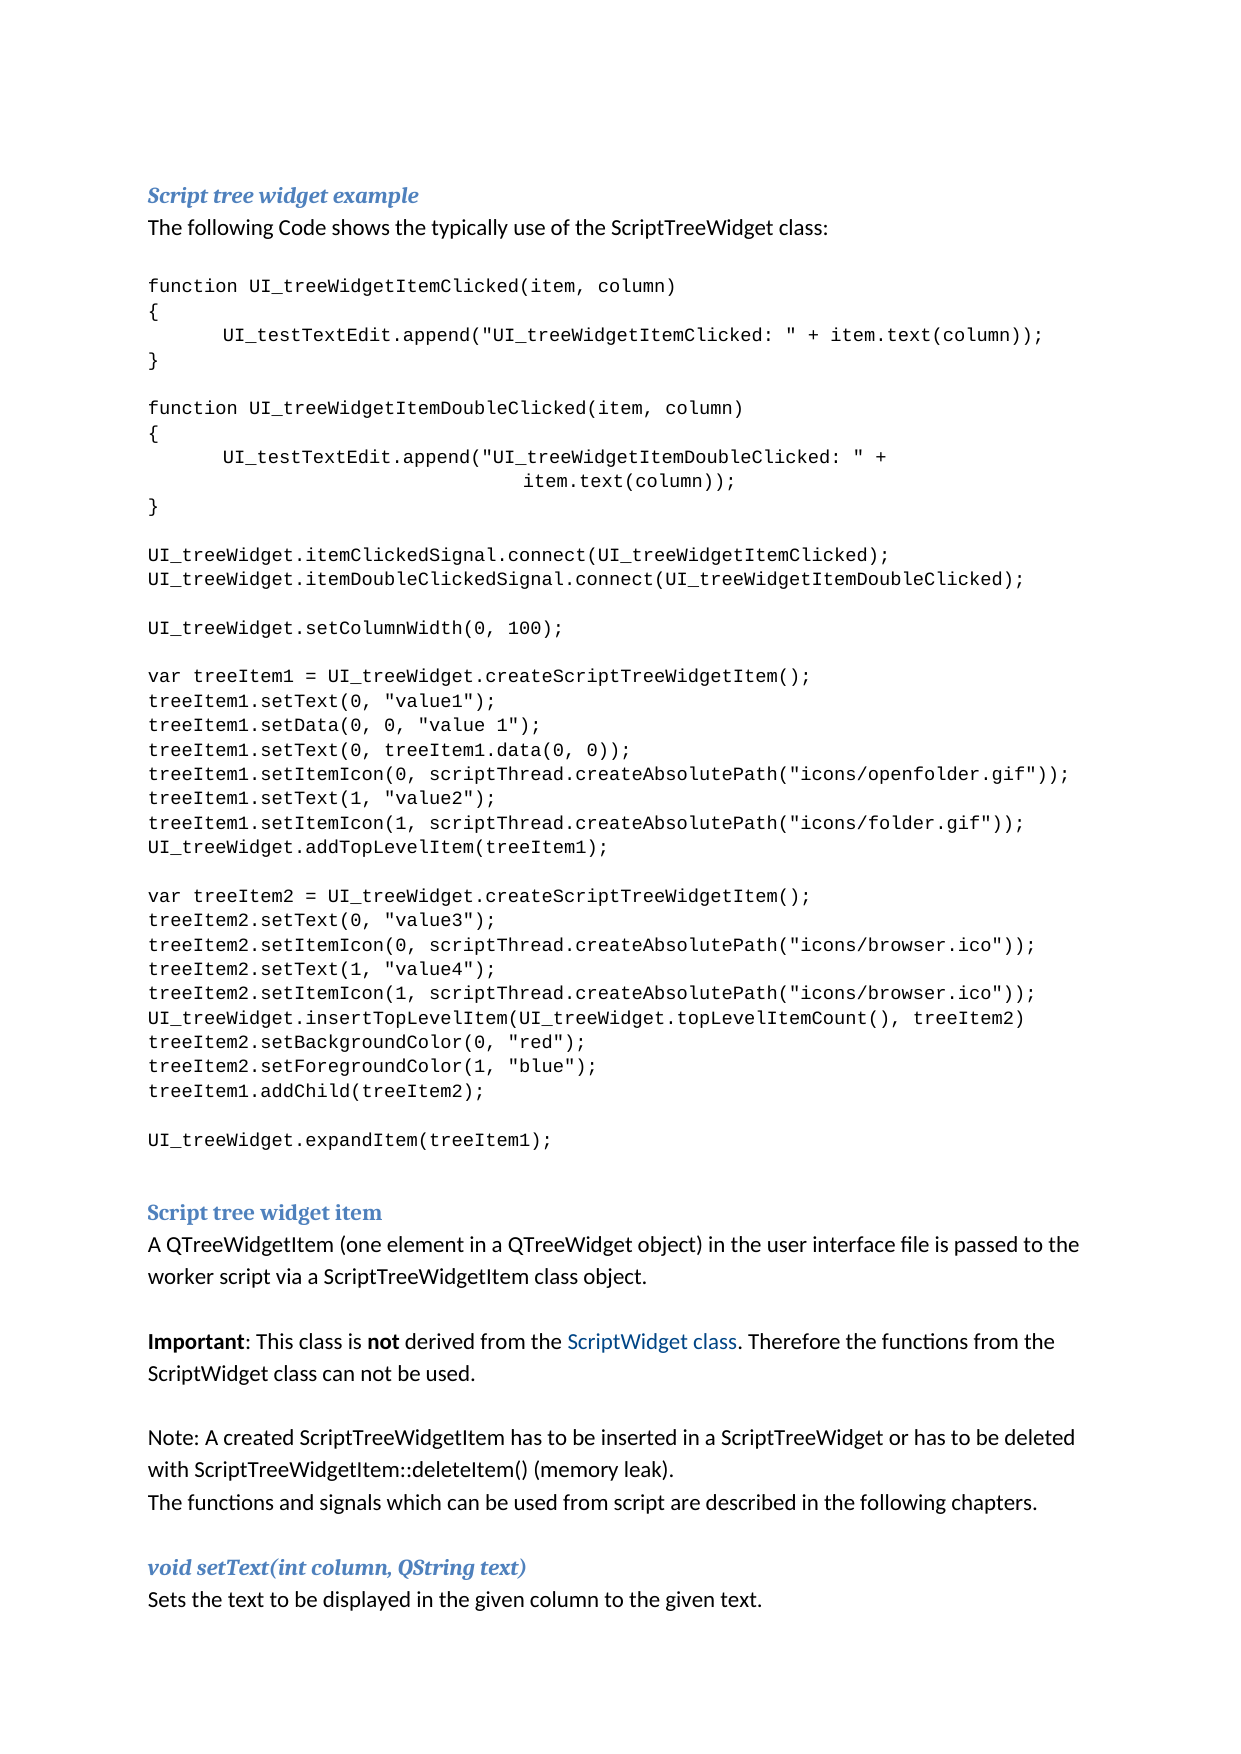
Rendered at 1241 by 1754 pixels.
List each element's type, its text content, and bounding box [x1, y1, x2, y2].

text treeItem1.setData(0, 0, "value 1"); [148, 716, 1093, 737]
text treeItem2.setBackgroundColor(0, "red"); [148, 1033, 1093, 1054]
text treeItem1.setText(0, treeItem1.data(0, 0)); [148, 740, 1093, 762]
text Important: This class is not derived from the ScriptWidget class. Therefore the functions from the ScriptWidget class can not be used. [148, 1327, 1093, 1387]
text treeItem1.setItemIcon(1, scriptThread.createAbsolutePath("icons/folder.gif")); [148, 813, 1093, 835]
text var treeItem1 = UI_treeWidget.createScriptTreeWidgetItem(); [148, 667, 1093, 688]
text treeItem1.setText(1, "value2"); [148, 789, 1093, 810]
text treeItem2.setText(1, "value4"); [148, 960, 1093, 981]
text UI_treeWidget.itemClickedSignal.connect(UI_treeWidgetItemClicked); [148, 545, 1093, 567]
text A QTreeWidgetItem (one element in a QTreeWidget object) in the user interface file is passed to the worker script via a ScriptTreeWidgetItem class object. [148, 1230, 1093, 1290]
text treeItem1.addChild(treeItem2); [148, 1082, 1093, 1103]
text UI_testTextEdit.append("UI_treeWidgetItemDoubleClicked: " + item.text(column)); [148, 448, 1093, 493]
text Sets the text to be displayed in the given column to the given text. [148, 1585, 1093, 1613]
text UI_treeWidget.itemDoubleClickedSignal.connect(UI_treeWidgetItemDoubleClicked); [148, 570, 1093, 591]
text treeItem2.setForegroundColor(1, "blue"); [148, 1057, 1093, 1078]
text { [148, 423, 1093, 445]
text treeItem1.setItemIcon(0, scriptThread.createAbsolutePath("icons/openfolder.gif")); [148, 765, 1093, 786]
text treeItem1.setText(0, "value1"); [148, 692, 1093, 713]
text } [148, 497, 1093, 518]
text } [148, 350, 1093, 372]
text The functions and signals which can be used from script are described in the following chapters. [148, 1488, 1093, 1516]
text UI_treeWidget.insertTopLevelItem(UI_treeWidget.topLevelItemCount(), treeItem2) [148, 1008, 1093, 1030]
text var treeItem2 = UI_treeWidget.createScriptTreeWidgetItem(); [148, 887, 1093, 908]
subtitle Script tree widget item [148, 1200, 1093, 1226]
text Note: A created ScriptTreeWidgetItem has to be inserted in a ScriptTreeWidget or has to be deleted with ScriptTreeWidgetItem::deleteItem() (memory leak). [148, 1423, 1093, 1483]
text treeItem2.setItemIcon(1, scriptThread.createAbsolutePath("icons/browser.ico")); [148, 984, 1093, 1005]
text UI_treeWidget.setColumnWidth(0, 100); [148, 618, 1093, 640]
text UI_treeWidget.addTopLevelItem(treeItem1); [148, 838, 1093, 859]
text { [148, 302, 1093, 323]
text treeItem2.setText(0, "value3"); [148, 911, 1093, 932]
subtitle void setText(int column, QString text) [148, 1555, 1093, 1581]
text function UI_treeWidgetItemDoubleClicked(item, column) [148, 399, 1093, 420]
text The following Code shows the typically use of the ScriptTreeWidget class: [148, 213, 1093, 241]
text UI_treeWidget.expandItem(treeItem1); [148, 1130, 1093, 1152]
subtitle Script tree widget example [148, 183, 1093, 209]
text function UI_treeWidgetItemClicked(item, column) [148, 277, 1093, 298]
text treeItem2.setItemIcon(0, scriptThread.createAbsolutePath("icons/browser.ico")); [148, 935, 1093, 957]
text UI_testTextEdit.append("UI_treeWidgetItemClicked: " + item.text(column)); [148, 326, 1093, 347]
